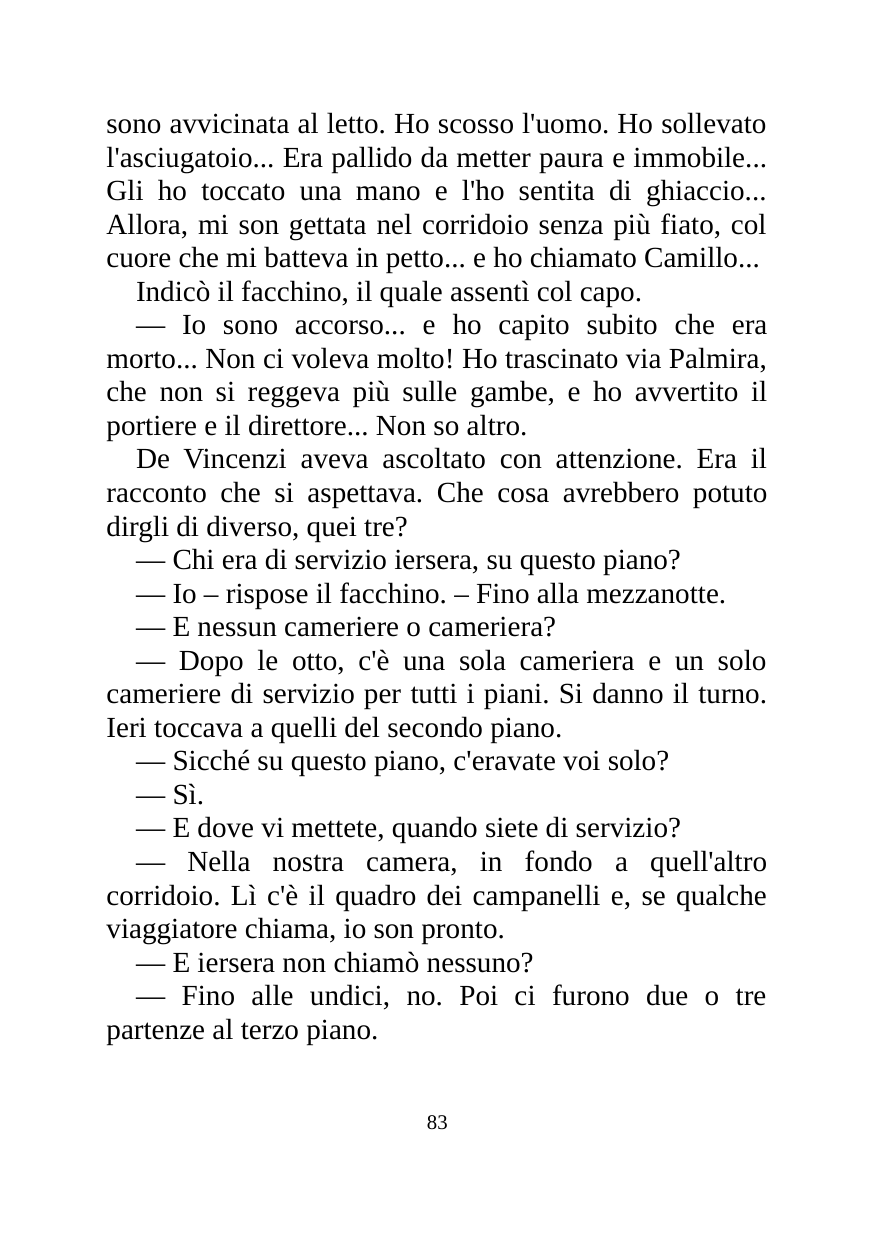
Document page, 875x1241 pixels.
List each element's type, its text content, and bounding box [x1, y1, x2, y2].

text — E dove vi mettete, quando siete di servizio? [106, 811, 768, 844]
text — E iersera non chiamò nessuno? [106, 945, 768, 978]
text — Nella nostra camera, in fondo a quell'altro corridoio. Lì c'è il quadro dei campanelli e, se qualche viaggiatore chiama, io son pronto. [106, 844, 768, 945]
text — Sì. [106, 777, 768, 811]
text sono avvicinata al letto. Ho scosso l'uomo. Ho sollevato l'asciugatoio... Era pallido da metter paura e immobile... Gli ho toccato una mano e l'ho sentita di ghiaccio... Allora, mi son gettata nel corridoio senza più fiato, col cuore che mi batteva in petto... e ho chiamato Camillo... [106, 106, 768, 274]
text Indicò il facchino, il quale assentì col capo. [106, 274, 768, 307]
text — Dopo le otto, c'è una sola cameriera e un solo cameriere di servizio per tutti i piani. Si danno il turno. Ieri toccava a quelli del secondo piano. [106, 643, 768, 743]
text — Io sono accorso... e ho capito subito che era morto... Non ci voleva molto! Ho trascinato via Palmira, che non si reggeva più sulle gambe, e ho avvertito il portiere e il direttore... Non so altro. [106, 307, 768, 442]
text — Io – rispose il facchino. – Fino alla mezzanotte. [106, 576, 768, 609]
text — Sicché su questo piano, c'eravate voi solo? [106, 743, 768, 777]
text — E nessun cameriere o cameriera? [106, 609, 768, 643]
text — Chi era di servizio iersera, su questo piano? [106, 542, 768, 576]
text De Vincenzi aveva ascoltato con attenzione. Era il racconto che si aspettava. Che cosa avrebbero potuto dirgli di diverso, quei tre? [106, 442, 768, 542]
text — Fino alle undici, no. Poi ci furono due o tre partenze al terzo piano. [106, 978, 768, 1045]
